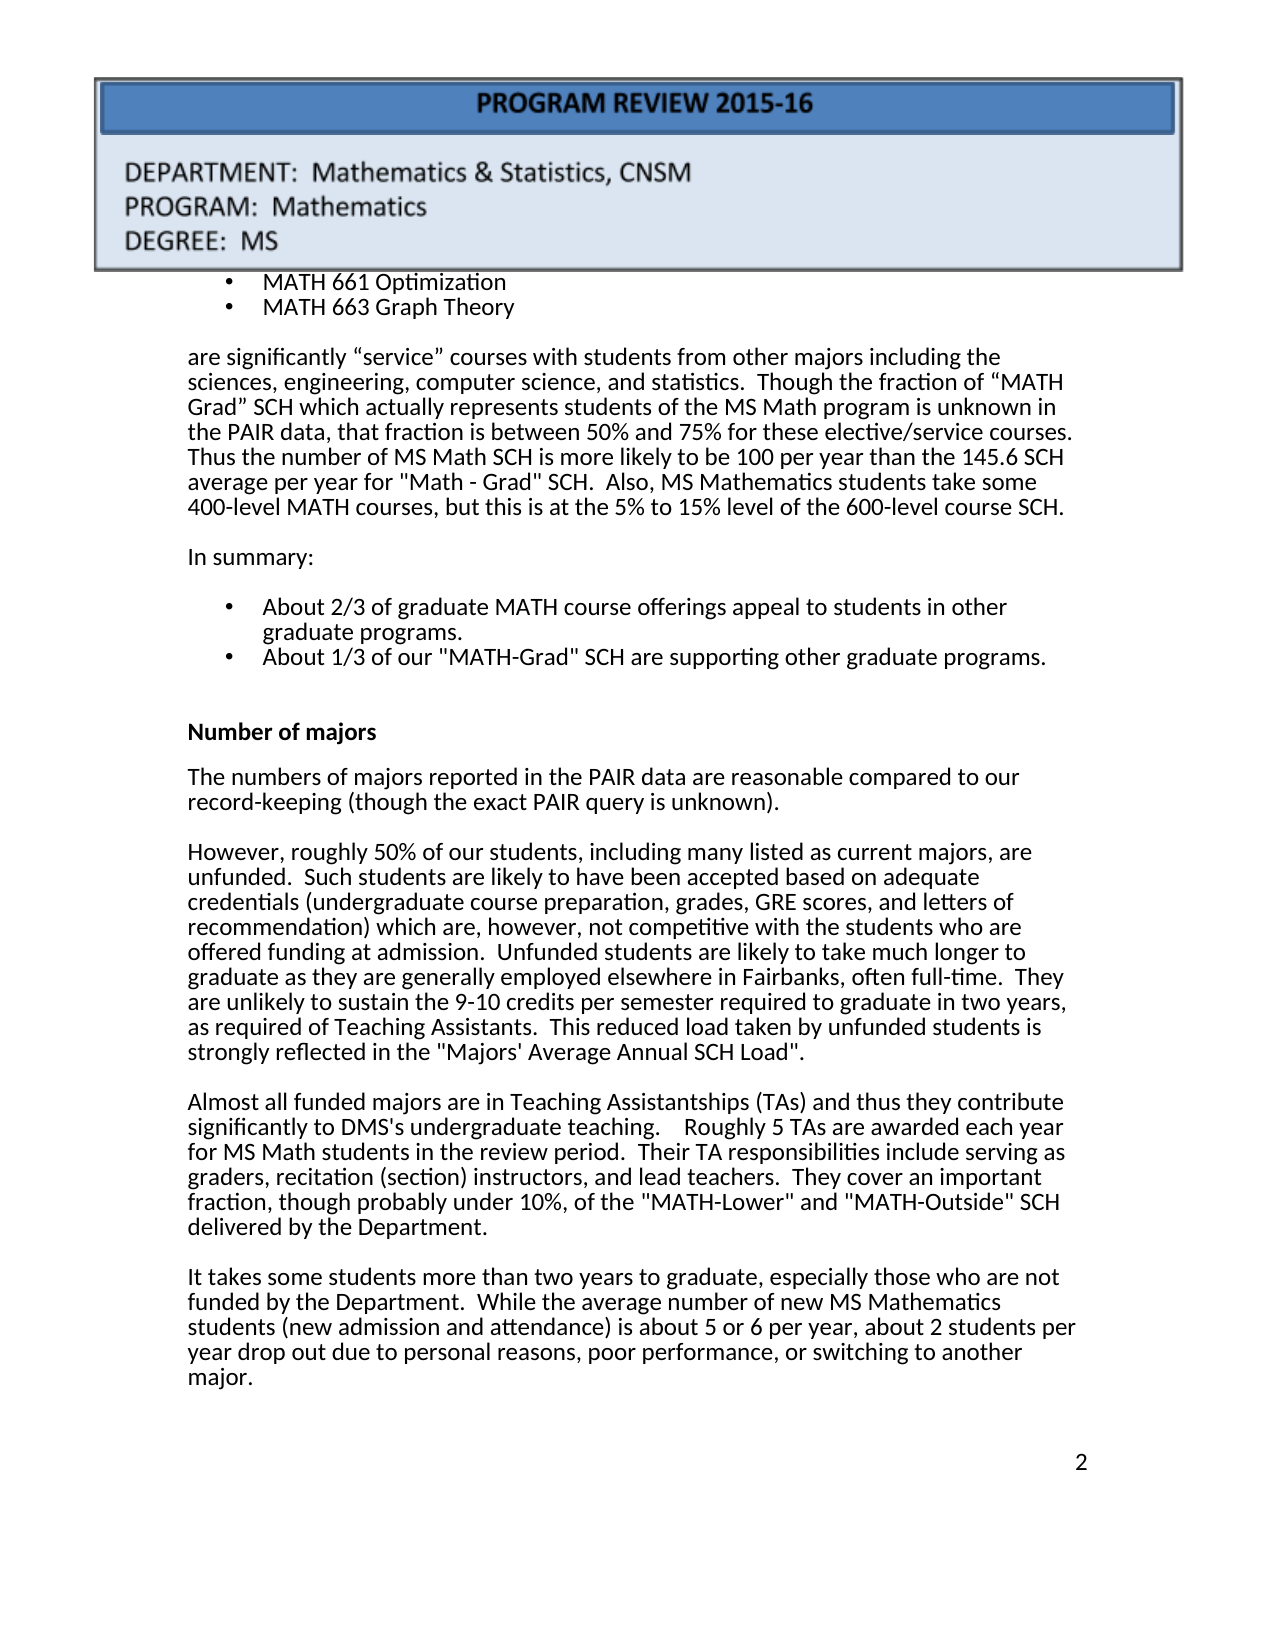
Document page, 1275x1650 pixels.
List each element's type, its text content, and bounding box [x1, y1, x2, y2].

list MATH 661 Optimization [225, 272, 1087, 297]
text Number of majors [187, 722, 1087, 747]
text The numbers of majors reported in the PAIR data are reasonable compared to our record-keeping (though the exact PAIR query is unknown). [187, 766, 1087, 816]
list About 1/3 of our "MATH-Grad" SCH are supporting other graduate programs. [225, 647, 1087, 672]
list About 2/3 of graduate MATH course offerings appeal to students in other graduate programs. [225, 597, 1087, 647]
picture [93, 77, 1184, 272]
text In summary: [187, 547, 1087, 572]
list It takes some students more than two years to graduate, especially those who are not funded by the Department. While the average number of new MS Mathematics students (new admission and attendance) is about 5 or 6 per year, about 2 students per year drop out due to personal reasons, poor performance, or switching to another major. [187, 1266, 1087, 1391]
text However, roughly 50% of our students, including many listed as current majors, are unfunded. Such students are likely to have been accepted based on adequate credentials (undergraduate course preparation, grades, GRE scores, and letters of recommendation) which are, however, not competitive with the students who are offered funding at admission. Unfunded students are likely to take much longer to graduate as they are generally employed elsewhere in Fairbanks, often full-time. They are unlikely to sustain the 9-10 credits per semester required to graduate in two years, as required of Teaching Assistants. This reduced load taken by unfunded students is strongly reflected in the "Majors' Average Annual SCH Load". [187, 841, 1087, 1066]
text Almost all funded majors are in Teaching Assistantships (TAs) and thus they contribute significantly to DMS's undergraduate teaching. Roughly 5 TAs are awarded each year for MS Math students in the review period. Their TA responsibilities include serving as graders, recitation (section) instructors, and lead teachers. They cover an important fraction, though probably under 10%, of the "MATH-Lower" and "MATH-Outside" SCH delivered by the Department. [187, 1091, 1087, 1241]
text are significantly “service” courses with students from other majors including the sciences, engineering, computer science, and statistics. Though the fraction of “MATH Grad” SCH which actually represents students of the MS Math program is unknown in the PAIR data, that fraction is between 50% and 75% for these elective/service courses. Thus the number of MS Math SCH is more likely to be 100 per year than the 145.6 SCH average per year for "Math - Grad" SCH. Also, MS Mathematics students take some 400-level MATH courses, but this is at the 5% to 15% level of the 600-level course SCH. [187, 347, 1087, 522]
list MATH 663 Graph Theory [225, 297, 1087, 322]
